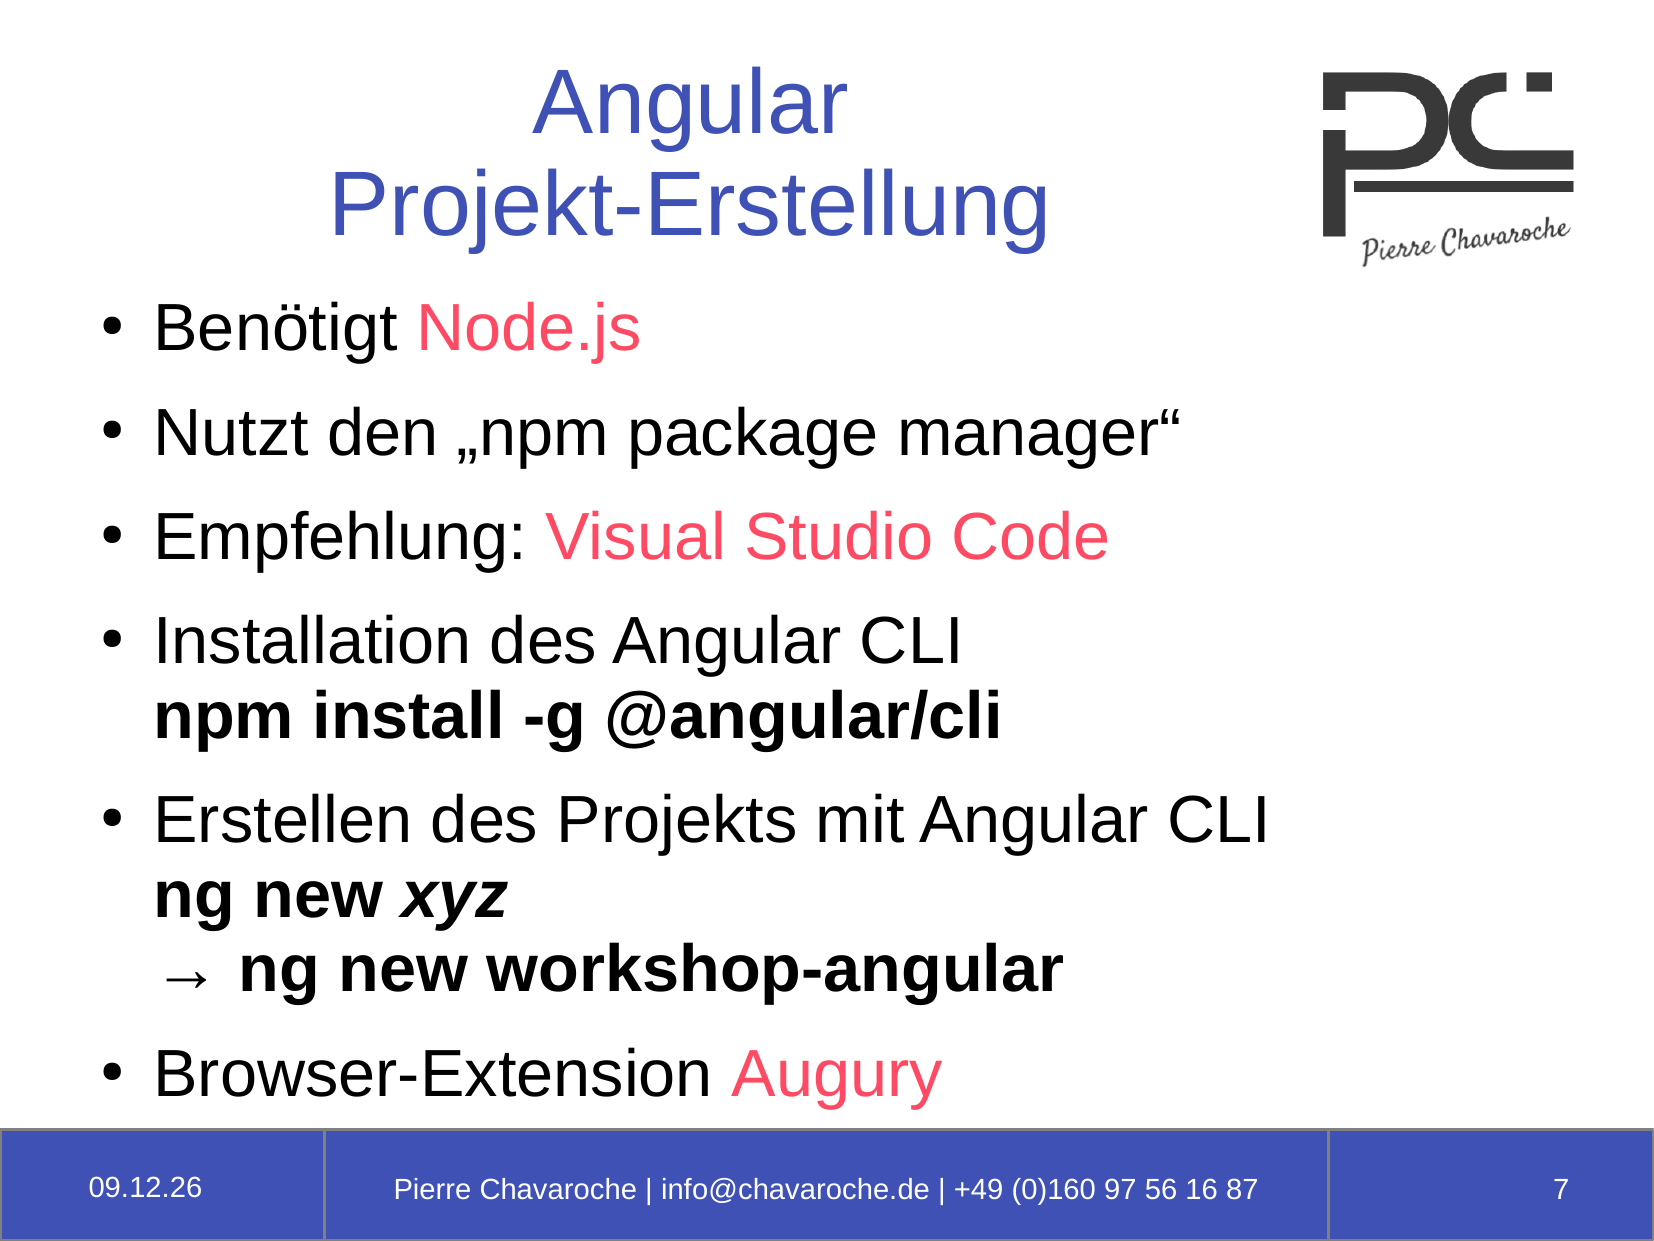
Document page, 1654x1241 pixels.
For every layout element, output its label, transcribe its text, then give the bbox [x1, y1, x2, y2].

list Benötigt Node.js Nutzt den „npm package manager“ Empfehlung: Visual Studio Code Installation des Angular CLI npm install -g @angular/cli Erstellen des Projekts mit Angular CLI ng new xyz → ng new workshop-angular Browser-Extension Augury [82, 290, 1571, 1111]
title Angular Projekt-Erstellung [82, 49, 1300, 257]
picture [1307, 29, 1589, 311]
